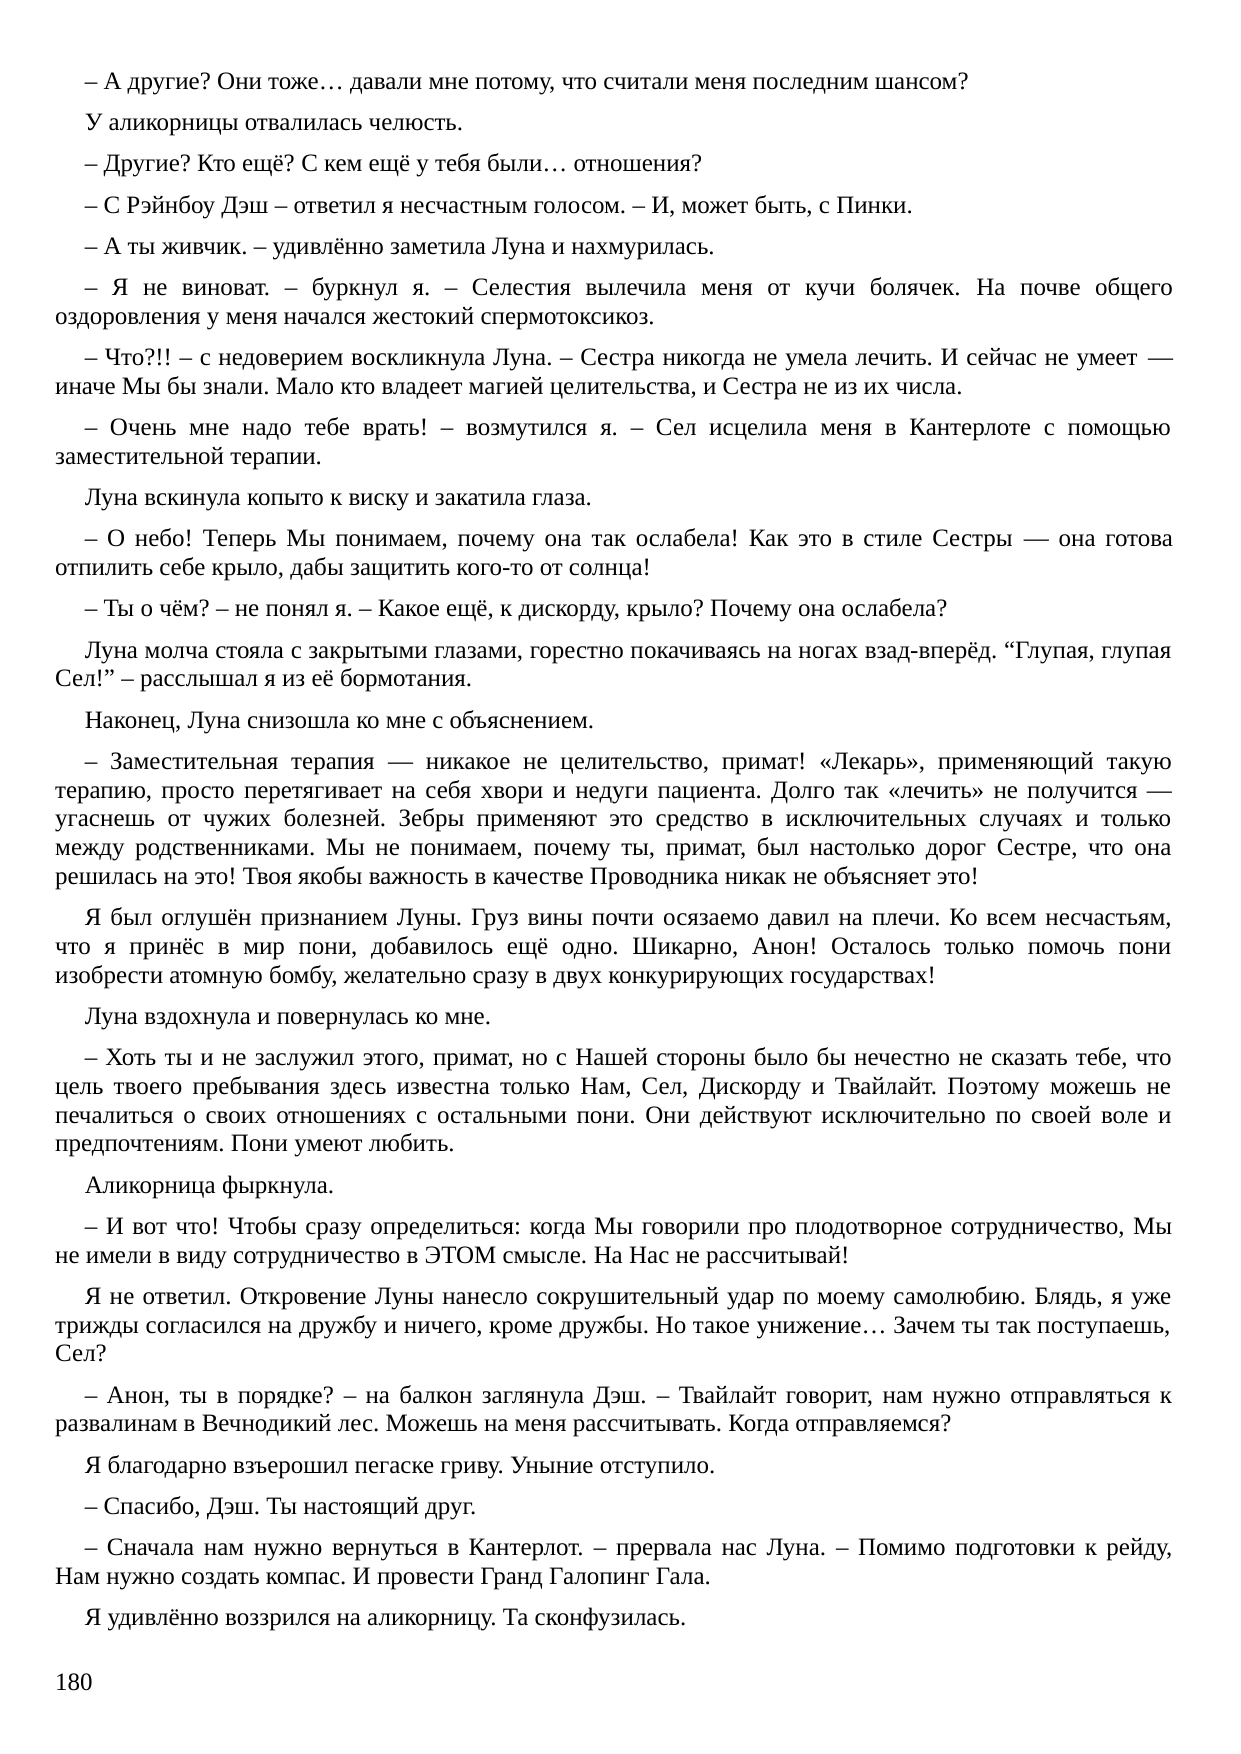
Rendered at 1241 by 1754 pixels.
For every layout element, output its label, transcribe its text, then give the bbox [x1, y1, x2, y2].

text – Хоть ты и не заслужил этого, примат, но с Нашей стороны было бы нечестно не сказать тебе, что цель твоего пребывания здесь известна только Нам, Сел, Дискорду и Твайлайт. Поэтому можешь не печалиться о своих отношениях с остальными пони. Они действуют исключительно по своей воле и предпочтениям. Пони умеют любить. [55, 1042, 1173, 1157]
text – Заместительная терапия — никакое не целительство, примат! «Лекарь», применяющий такую терапию, просто перетягивает на себя хвори и недуги пациента. Долго так «лечить» не получится — угаснешь от чужих болезней. Зебры применяют это средство в исключительных случаях и только между родственниками. Мы не понимаем, почему ты, примат, был настолько дорог Сестре, что она решилась на это! Твоя якобы важность в качестве Проводника никак не объясняет это! [55, 746, 1173, 890]
text – Спасибо, Дэш. Ты настоящий друг. [55, 1491, 1173, 1520]
text Я благодарно взъерошил пегаске гриву. Уныние отступило. [55, 1450, 1173, 1478]
text Луна вскинула копыто к виску и закатила глаза. [55, 482, 1173, 511]
text – Что?!! – с недоверием воскликнула Луна. – Сестра никогда не умела лечить. И сейчас не умеет — иначе Мы бы знали. Мало кто владеет магией целительства, и Сестра не из их числа. [55, 342, 1173, 400]
text – Очень мне надо тебе врать! – возмутился я. – Сел исцелила меня в Кантерлоте с помощью заместительной терапии. [55, 412, 1173, 470]
text – Анон, ты в порядке? – на балкон заглянула Дэш. – Твайлайт говорит, нам нужно отправляться к развалинам в Вечнодикий лес. Можешь на меня рассчитывать. Когда отправляемся? [55, 1380, 1173, 1437]
text – Я не виноват. – буркнул я. – Селестия вылечила меня от кучи болячек. На почве общего оздоровления у меня начался жестокий спермотоксикоз. [55, 272, 1173, 330]
text Луна вздохнула и повернулась ко мне. [55, 1001, 1173, 1030]
text Луна молча стояла с закрытыми глазами, горестно покачиваясь на ногах взад-вперёд. “Глупая, глупая Сел!” – расслышал я из её бормотания. [55, 635, 1173, 692]
text Я удивлённо воззрился на аликорницу. Та сконфузилась. [55, 1602, 1173, 1631]
text – Ты о чём? – не понял я. – Какое ещё, к дискорду, крыло? Почему она ослабела? [55, 593, 1173, 622]
text – Другие? Кто ещё? С кем ещё у тебя были… отношения? [55, 148, 1173, 177]
text Наконец, Луна снизошла ко мне с объяснением. [55, 705, 1173, 733]
text – С Рэйнбоу Дэш – ответил я несчастным голосом. – И, может быть, с Пинки. [55, 190, 1173, 218]
text – А другие? Они тоже… давали мне потому, что считали меня последним шансом? [55, 66, 1173, 95]
text – А ты живчик. – удивлённо заметила Луна и нахмурилась. [55, 231, 1173, 260]
text – Сначала нам нужно вернуться в Кантерлот. – прервала нас Луна. – Помимо подготовки к рейду, Нам нужно создать компас. И провести Гранд Галопинг Гала. [55, 1532, 1173, 1590]
text – О небо! Теперь Мы понимаем, почему она так ослабела! Как это в стиле Сестры — она готова отпилить себе крыло, дабы защитить кого-то от солнца! [55, 523, 1173, 581]
text Аликорница фыркнула. [55, 1170, 1173, 1198]
text Я был оглушён признанием Луны. Груз вины почти осязаемо давил на плечи. Ко всем несчастьям, что я принёс в мир пони, добавилось ещё одно. Шикарно, Анон! Осталось только помочь пони изобрести атомную бомбу, желательно сразу в двух конкурирующих государствах! [55, 902, 1173, 988]
text – И вот что! Чтобы сразу определиться: когда Мы говорили про плодотворное сотрудничество, Мы не имели в виду сотрудничество в ЭТОМ смысле. На Нас не рассчитывай! [55, 1211, 1173, 1268]
text Я не ответил. Откровение Луны нанесло сокрушительный удар по моему самолюбию. Блядь, я уже трижды согласился на дружбу и ничего, кроме дружбы. Но такое унижение… Зачем ты так поступаешь, Сел? [55, 1281, 1173, 1367]
text У аликорницы отвалилась челюсть. [55, 107, 1173, 136]
